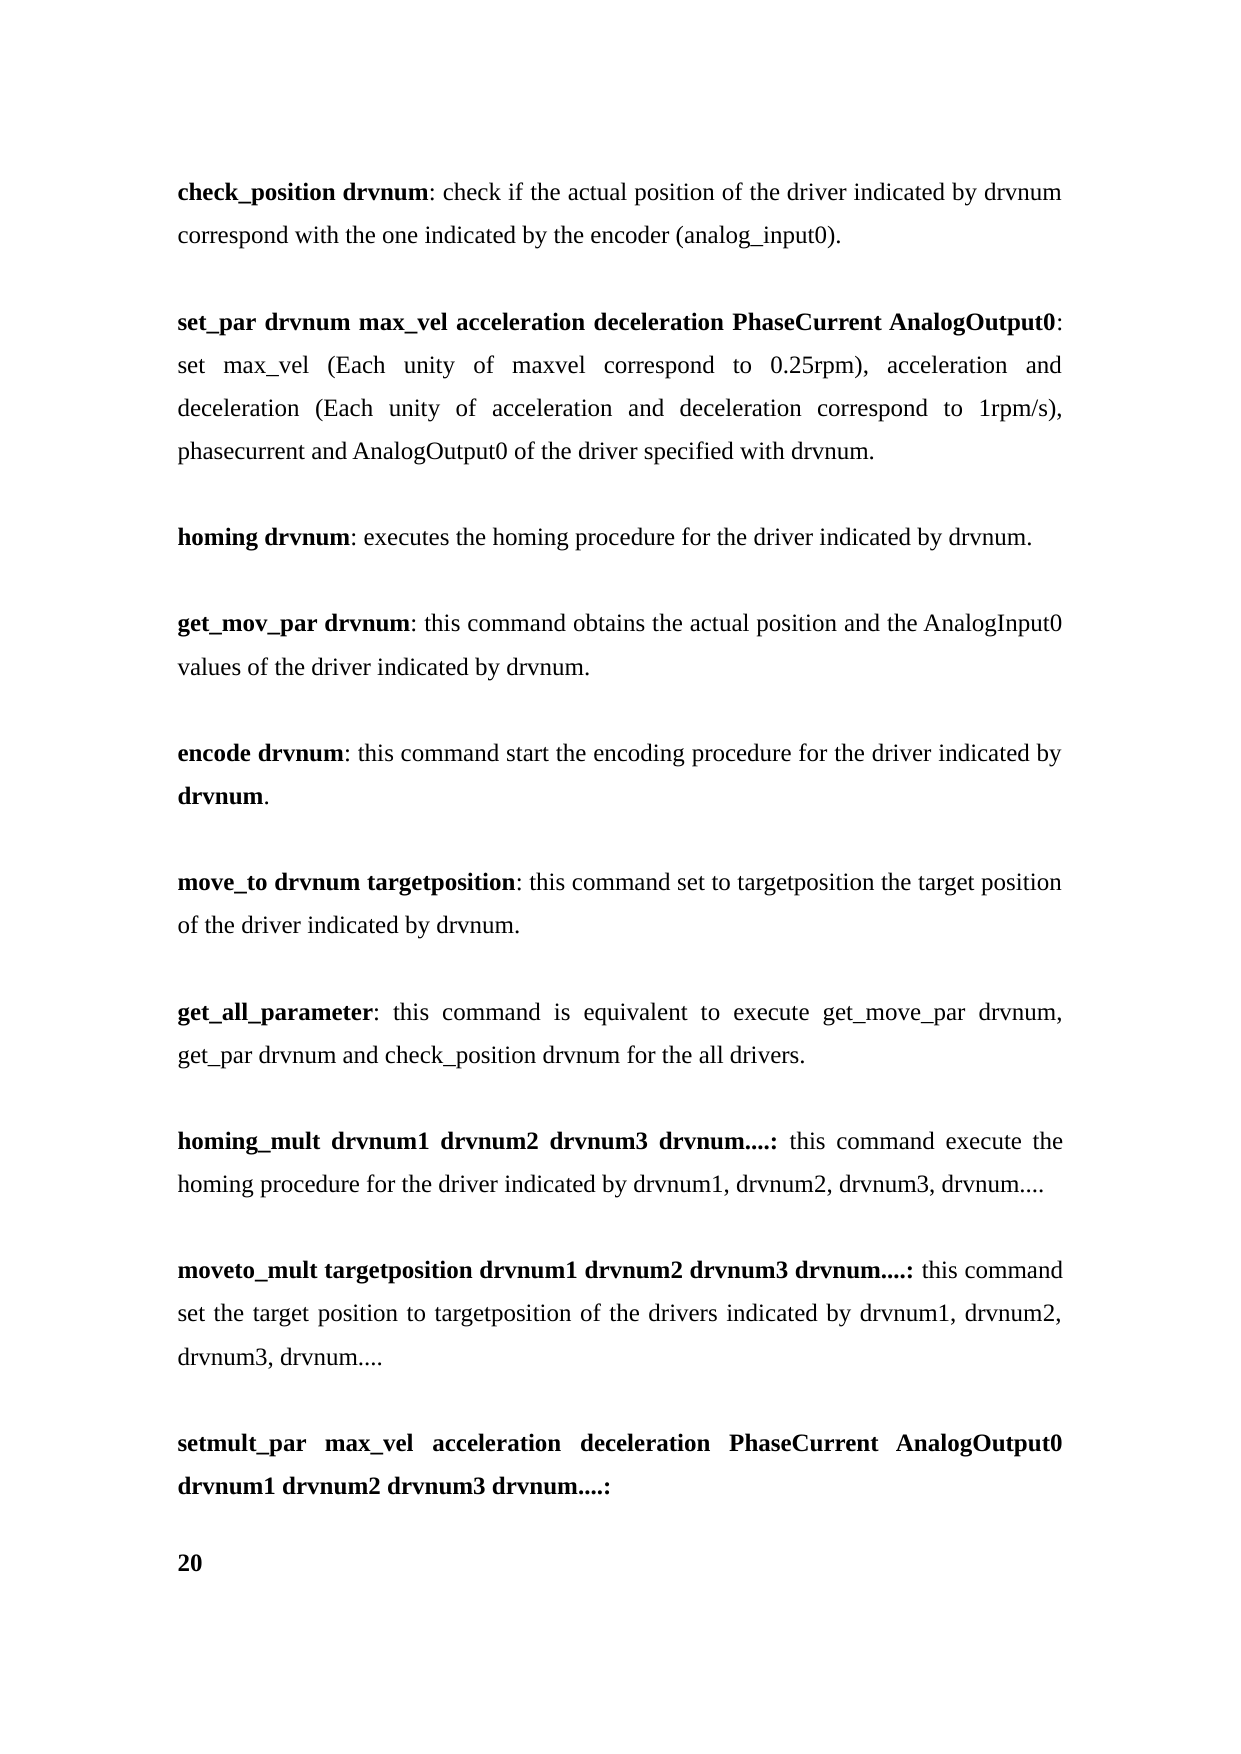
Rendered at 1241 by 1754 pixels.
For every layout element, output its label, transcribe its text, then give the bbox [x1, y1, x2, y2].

text encode drvnum: this command start the encoding procedure for the driver indicated by drvnum. [177, 738, 1063, 810]
text get_all_parameter: this command is equivalent to execute get_move_par drvnum, get_par drvnum and check_position drvnum for the all drivers. [177, 997, 1063, 1068]
text set_par drvnum max_vel acceleration deceleration PhaseCurrent AnalogOutput0: set max_vel (Each unity of maxvel correspond to 0.25rpm), acceleration and deceleration (Each unity of acceleration and deceleration correspond to 1rpm/s), phasecurrent and AnalogOutput0 of the driver specified with drvnum. [177, 307, 1063, 465]
text homing_mult drvnum1 drvnum2 drvnum3 drvnum....: this command execute the homing procedure for the driver indicated by drvnum1, drvnum2, drvnum3, drvnum.... [177, 1126, 1063, 1198]
text get_mov_par drvnum: this command obtains the actual position and the AnalogInput0 values of the driver indicated by drvnum. [177, 608, 1063, 680]
text moveto_mult targetposition drvnum1 drvnum2 drvnum3 drvnum....: this command set the target position to targetposition of the drivers indicated by drvnum1, drvnum2, drvnum3, drvnum.... [177, 1255, 1063, 1370]
text check_position drvnum: check if the actual position of the driver indicated by drvnum correspond with the one indicated by the encoder (analog_input0). [177, 177, 1063, 249]
text setmult_par max_vel acceleration deceleration PhaseCurrent AnalogOutput0 drvnum1 drvnum2 drvnum3 drvnum....: [177, 1428, 1063, 1500]
text move_to drvnum targetposition: this command set to targetposition the target position of the driver indicated by drvnum. [177, 867, 1063, 939]
text homing drvnum: executes the homing procedure for the driver indicated by drvnum. [177, 522, 1063, 551]
